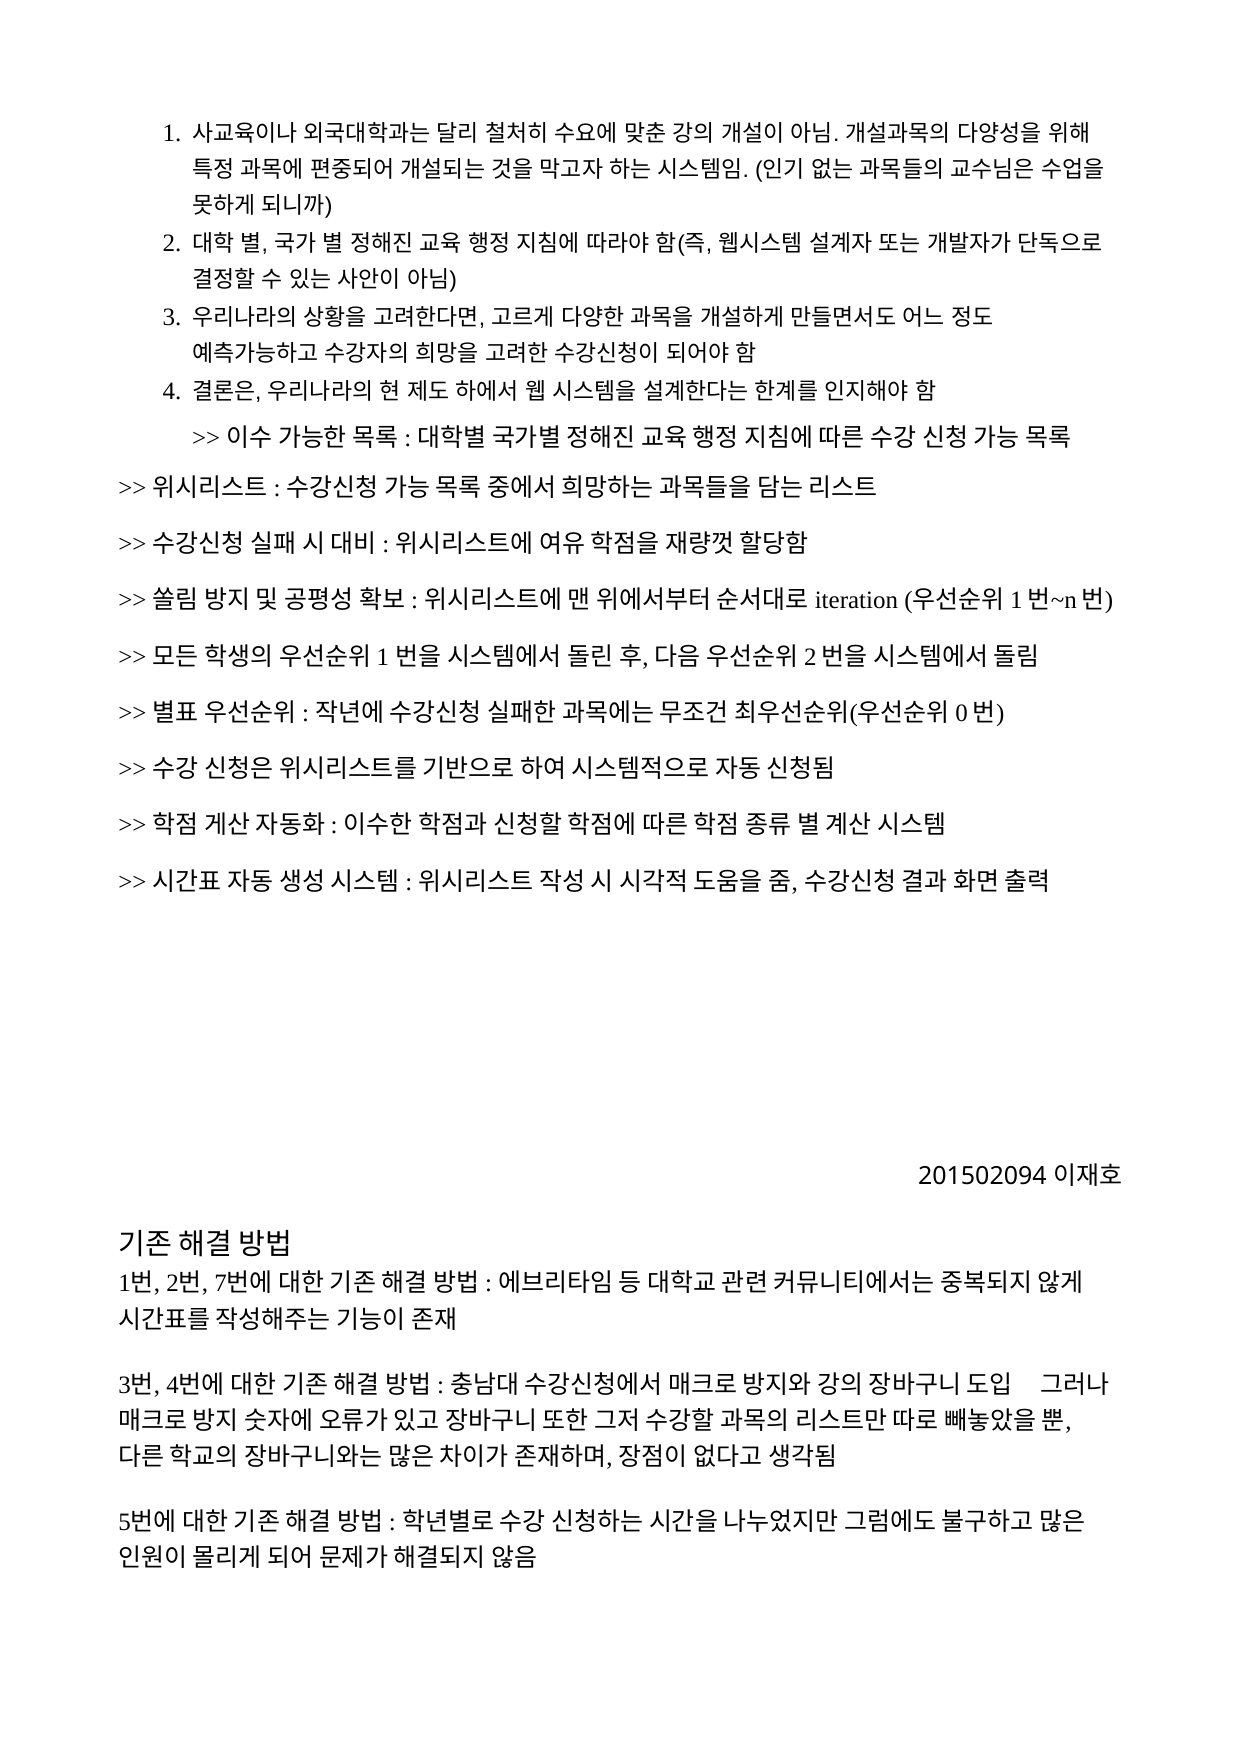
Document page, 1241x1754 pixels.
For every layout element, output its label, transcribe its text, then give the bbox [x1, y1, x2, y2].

text 3번, 4번에 대한 기존 해결 방법 : 충남대 수강신청에서 매크로 방지와 강의 장바구니 도입 그러나 매크로 방지 숫자에 오류가 있고 장바구니 또한 그저 수강할 과목의 리스트만 따로 빼놓았을 뿐, 다른 학교의 장바구니와는 많은 차이가 존재하며, 장점이 없다고 생각됨 [118, 1364, 1122, 1473]
text >> 쏠림 방지 및 공평성 확보 : 위시리스트에 맨 위에서부터 순서대로 iteration (우선순위 1번~n번) [118, 580, 1122, 616]
text >> 모든 학생의 우선순위 1 번을 시스템에서 돌린 후, 다음 우선순위 2번을 시스템에서 돌림 [118, 636, 1122, 672]
text 5번에 대한 기존 해결 방법 : 학년별로 수강 신청하는 시간을 나누었지만 그럼에도 불구하고 많은 인원이 몰리게 되어 문제가 해결되지 않음 [118, 1502, 1122, 1574]
text >> 위시리스트 : 수강신청 가능 목록 중에서 희망하는 과목들을 담는 리스트 [118, 467, 1122, 503]
text >> 수강신청 실패 시 대비 : 위시리스트에 여유 학점을 재량껏 할당함 [118, 523, 1122, 560]
text 201502094 이재호 [118, 1156, 1122, 1192]
list 결론은, 우리나라의 현 제도 하에서 웹 시스템을 설계한다는 한계를 인지해야 함 >> 이수 가능한 목록 : 대학별 국가별 정해진 교육 행정 지침에 따른 수강 신청 가능 목록 [162, 376, 1122, 454]
text >> 수강 신청은 위시리스트를 기반으로 하여 시스템적으로 자동 신청됨 [118, 748, 1122, 785]
list 우리나라의 상황을 고려한다면, 고르게 다양한 과목을 개설하게 만들면서도 어느 정도 예측가능하고 수강자의 희망을 고려한 수강신청이 되어야 함 [162, 302, 1122, 367]
text >> 시간표 자동 생성 시스템 : 위시리스트 작성 시 시각적 도움을 줌, 수강신청 결과 화면 출력 [118, 861, 1122, 897]
text >> 별표 우선순위 : 작년에 수강신청 실패한 과목에는 무조건 최우선순위(우선순위 0번) [118, 692, 1122, 728]
list 사교육이나 외국대학과는 달리 철처히 수요에 맞춘 강의 개설이 아님. 개설과목의 다양성을 위해 특정 과목에 편중되어 개설되는 것을 막고자 하는 시스템임. (인기 없는 과목들의 교수님은 수업을 못하게 되니까) [162, 118, 1122, 218]
text 기존 해결 방법 [118, 1221, 1122, 1263]
list 대학 별, 국가 별 정해진 교육 행정 지침에 따라야 함(즉, 웹시스템 설계자 또는 개발자가 단독으로 결정할 수 있는 사안이 아님) [162, 228, 1122, 293]
text >> 학점 게산 자동화 : 이수한 학점과 신청할 학점에 따른 학점 종류 별 계산 시스템 [118, 805, 1122, 841]
text 1번, 2번, 7번에 대한 기존 해결 방법 : 에브리타임 등 대학교 관련 커뮤니티에서는 중복되지 않게 시간표를 작성해주는 기능이 존재 [118, 1263, 1122, 1335]
